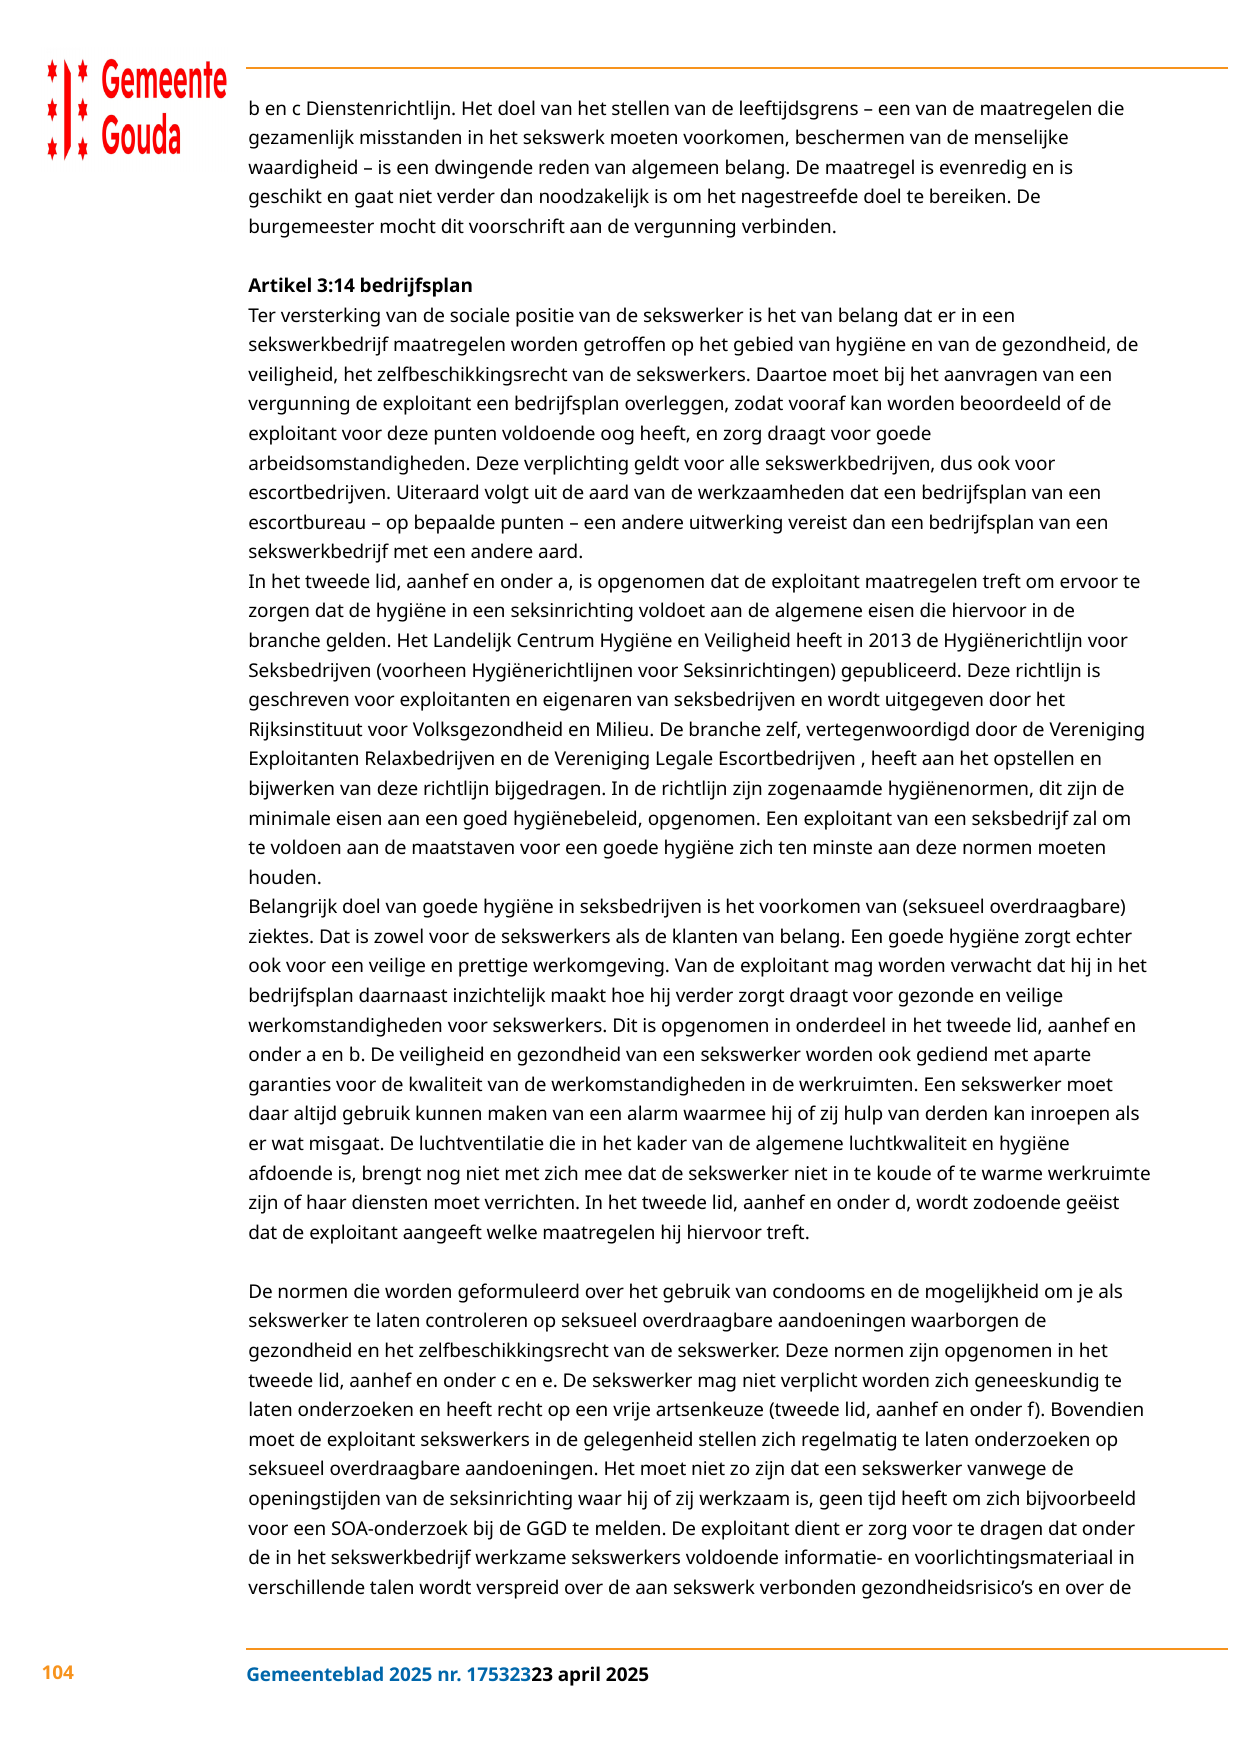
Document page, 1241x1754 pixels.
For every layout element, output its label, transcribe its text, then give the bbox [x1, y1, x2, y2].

text Ter versterking van de sociale positie van de sekswerker is het van belang dat er in een sekswerkbedrijf maatregelen worden getroffen op het gebied van hygiëne en van de gezondheid, de veiligheid, het zelfbeschikkingsrecht van de sekswerkers. Daartoe moet bij het aanvragen van een vergunning de exploitant een bedrijfsplan overleggen, zodat vooraf kan worden beoordeeld of de exploitant voor deze punten voldoende oog heeft, en zorg draagt voor goede arbeidsomstandigheden. Deze verplichting geldt voor alle sekswerkbedrijven, dus ook voor escortbedrijven. Uiteraard volgt uit de aard van de werkzaamheden dat een bedrijfsplan van een escortbureau – op bepaalde punten – een andere uitwerking vereist dan een bedrijfsplan van een sekswerkbedrijf met een andere aard. [248, 302, 1152, 564]
text Artikel 3:14 bedrijfsplan [248, 272, 1152, 298]
text Belangrijk doel van goede hygiëne in seksbedrijven is het voorkomen van (seksueel overdraagbare) ziektes. Dat is zowel voor de sekswerkers als de klanten van belang. Een goede hygiëne zorgt echter ook voor een veilige en prettige werkomgeving. Van de exploitant mag worden verwacht dat hij in het bedrijfsplan daarnaast inzichtelijk maakt hoe hij verder zorgt draagt voor gezonde en veilige werkomstandigheden voor sekswerkers. Dit is opgenomen in onderdeel in het tweede lid, aanhef en onder a en b. De veiligheid en gezondheid van een sekswerker worden ook gediend met aparte garanties voor de kwaliteit van de werkomstandigheden in de werkruimten. Een sekswerker moet daar altijd gebruik kunnen maken van een alarm waarmee hij of zij hulp van derden kan inroepen als er wat misgaat. De luchtventilatie die in het kader van de algemene luchtkwaliteit en hygiëne afdoende is, brengt nog niet met zich mee dat de sekswerker niet in te koude of te warme werkruimte zijn of haar diensten moet verrichten. In het tweede lid, aanhef en onder d, wordt zodoende geëist dat de exploitant aangeeft welke maatregelen hij hiervoor treft. [248, 893, 1152, 1245]
picture [41, 47, 231, 172]
text b en c Dienstenrichtlijn. Het doel van het stellen van de leeftijdsgrens – een van de maatregelen die gezamenlijk misstanden in het sekswerk moeten voorkomen, beschermen van de menselijke waardigheid – is een dwingende reden van algemeen belang. De maatregel is evenredig en is geschikt en gaat niet verder dan noodzakelijk is om het nagestreefde doel te bereiken. De burgemeester mocht dit voorschrift aan de vergunning verbinden. [248, 95, 1152, 239]
text In het tweede lid, aanhef en onder a, is opgenomen dat de exploitant maatregelen treft om ervoor te zorgen dat de hygiëne in een seksinrichting voldoet aan de algemene eisen die hiervoor in de branche gelden. Het Landelijk Centrum Hygiëne en Veiligheid heeft in 2013 de Hygiënerichtlijn voor Seksbedrijven (voorheen Hygiënerichtlijnen voor Seksinrichtingen) gepubliceerd. Deze richtlijn is geschreven voor exploitanten en eigenaren van seksbedrijven en wordt uitgegeven door het Rijksinstituut voor Volksgezondheid en Milieu. De branche zelf, vertegenwoordigd door de Vereniging Exploitanten Relaxbedrijven en de Vereniging Legale Escortbedrijven , heeft aan het opstellen en bijwerken van deze richtlijn bijgedragen. In de richtlijn zijn zogenaamde hygiënenormen, dit zijn de minimale eisen aan een goed hygiënebeleid, opgenomen. Een exploitant van een seksbedrijf zal om te voldoen aan de maatstaven voor een goede hygiëne zich ten minste aan deze normen moeten houden. [248, 568, 1152, 890]
text De normen die worden geformuleerd over het gebruik van condooms en de mogelijkheid om je als sekswerker te laten controleren op seksueel overdraagbare aandoeningen waarborgen de gezondheid en het zelfbeschikkingsrecht van de sekswerker. Deze normen zijn opgenomen in het tweede lid, aanhef en onder c en e. De sekswerker mag niet verplicht worden zich geneeskundig te laten onderzoeken en heeft recht op een vrije artsenkeuze (tweede lid, aanhef en onder f). Bovendien moet de exploitant sekswerkers in de gelegenheid stellen zich regelmatig te laten onderzoeken op seksueel overdraagbare aandoeningen. Het moet niet zo zijn dat een sekswerker vanwege de openingstijden van de seksinrichting waar hij of zij werkzaam is, geen tijd heeft om zich bijvoorbeeld voor een SOA-onderzoek bij de GGD te melden. De exploitant dient er zorg voor te dragen dat onder de in het sekswerkbedrijf werkzame sekswerkers voldoende informatie- en voorlichtingsmateriaal in verschillende talen wordt verspreid over de aan sekswerk verbonden gezondheidsrisico’s en over de [248, 1278, 1152, 1600]
